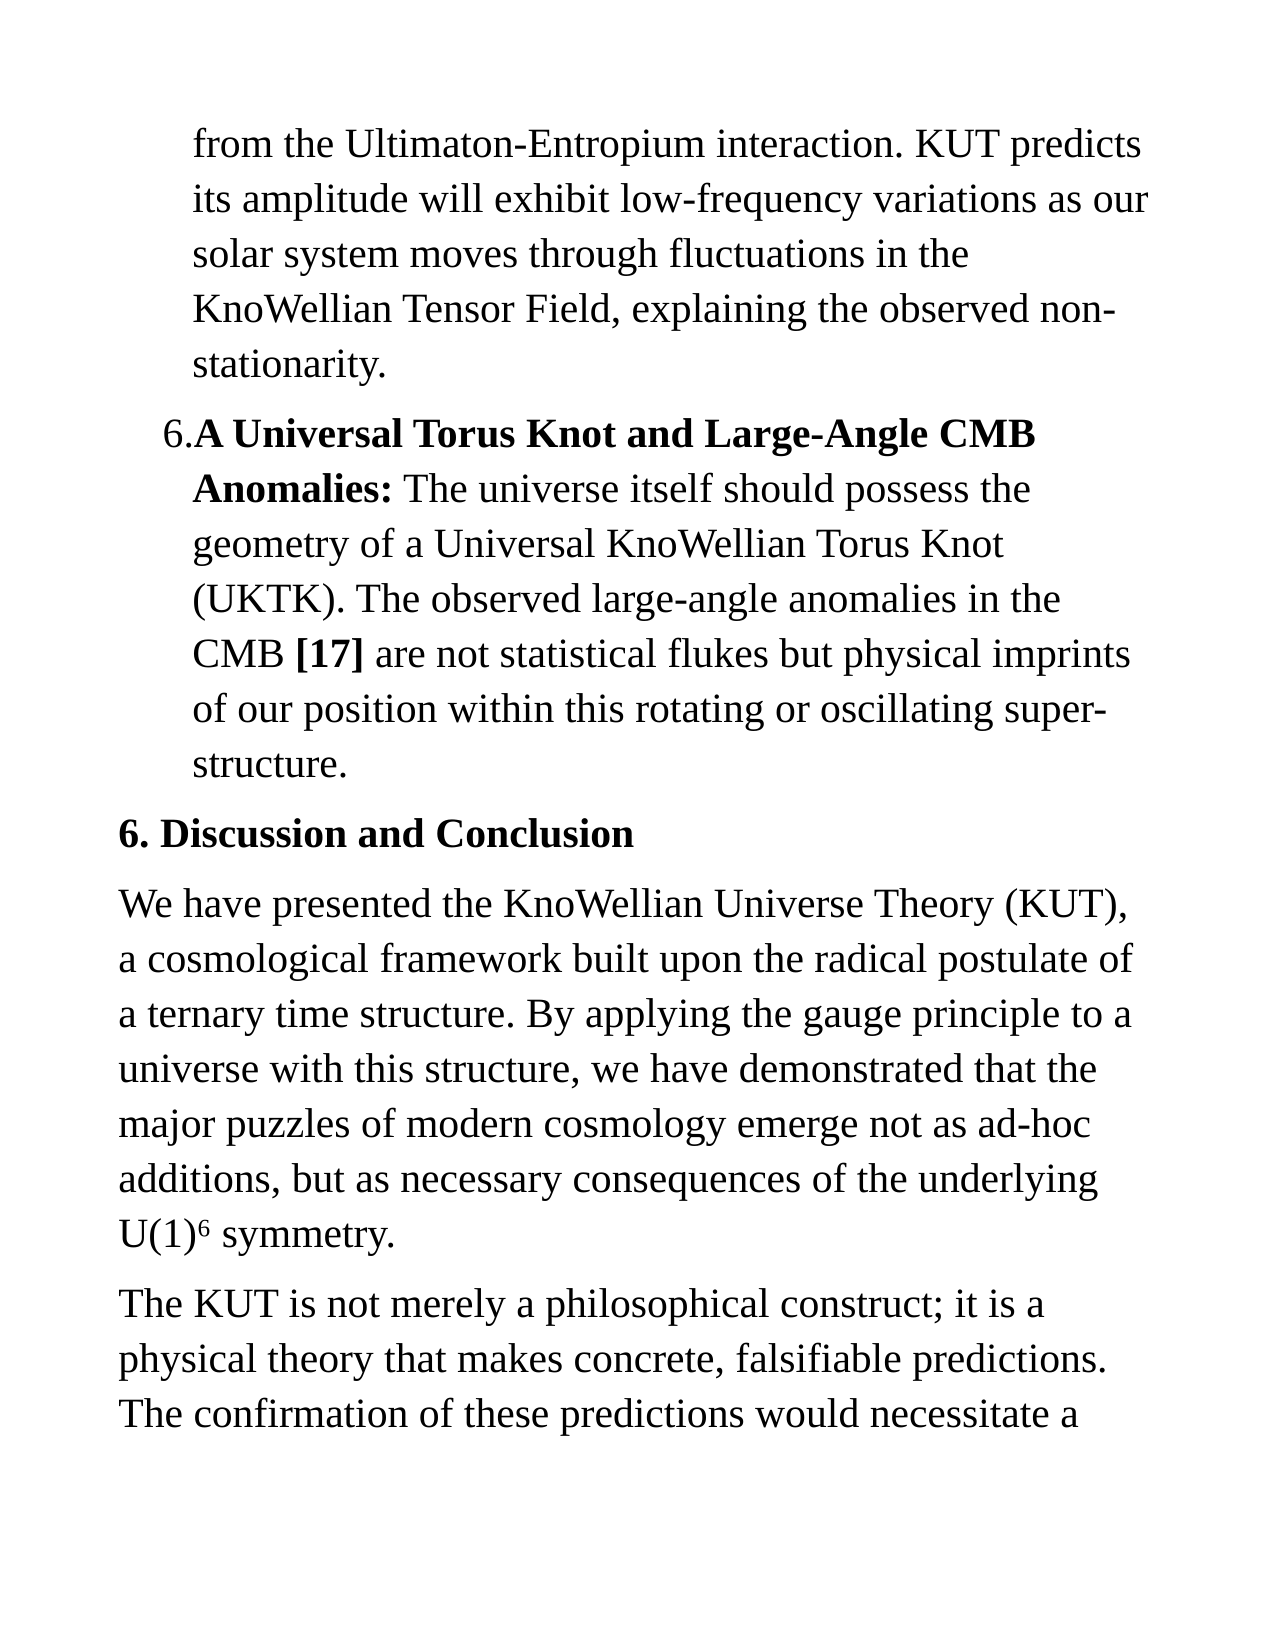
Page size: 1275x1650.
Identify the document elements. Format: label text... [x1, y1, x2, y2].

list from the Ultimaton-Entropium interaction. KUT predicts its amplitude will exhibit low-frequency variations as our solar system moves through fluctuations in the KnoWellian Tensor Field, explaining the observed non-stationarity. [162, 118, 1157, 386]
list A Universal Torus Knot and Large-Angle CMB Anomalies: The universe itself should possess the geometry of a Universal KnoWellian Torus Knot (UKTK). The observed large-angle anomalies in the CMB [17] are not statistical flukes but physical imprints of our position within this rotating or oscillating super-structure. [162, 408, 1157, 787]
text The KUT is not merely a philosophical construct; it is a physical theory that makes concrete, falsifiable predictions. The confirmation of these predictions would necessitate a [118, 1278, 1157, 1437]
text We have presented the KnoWellian Universe Theory (KUT), a cosmological framework built upon the radical postulate of a ternary time structure. By applying the gauge principle to a universe with this structure, we have demonstrated that the major puzzles of modern cosmology emerge not as ad-hoc additions, but as necessary consequences of the underlying U(1)⁶ symmetry. [118, 878, 1157, 1257]
text 6. Discussion and Conclusion [118, 808, 1157, 856]
